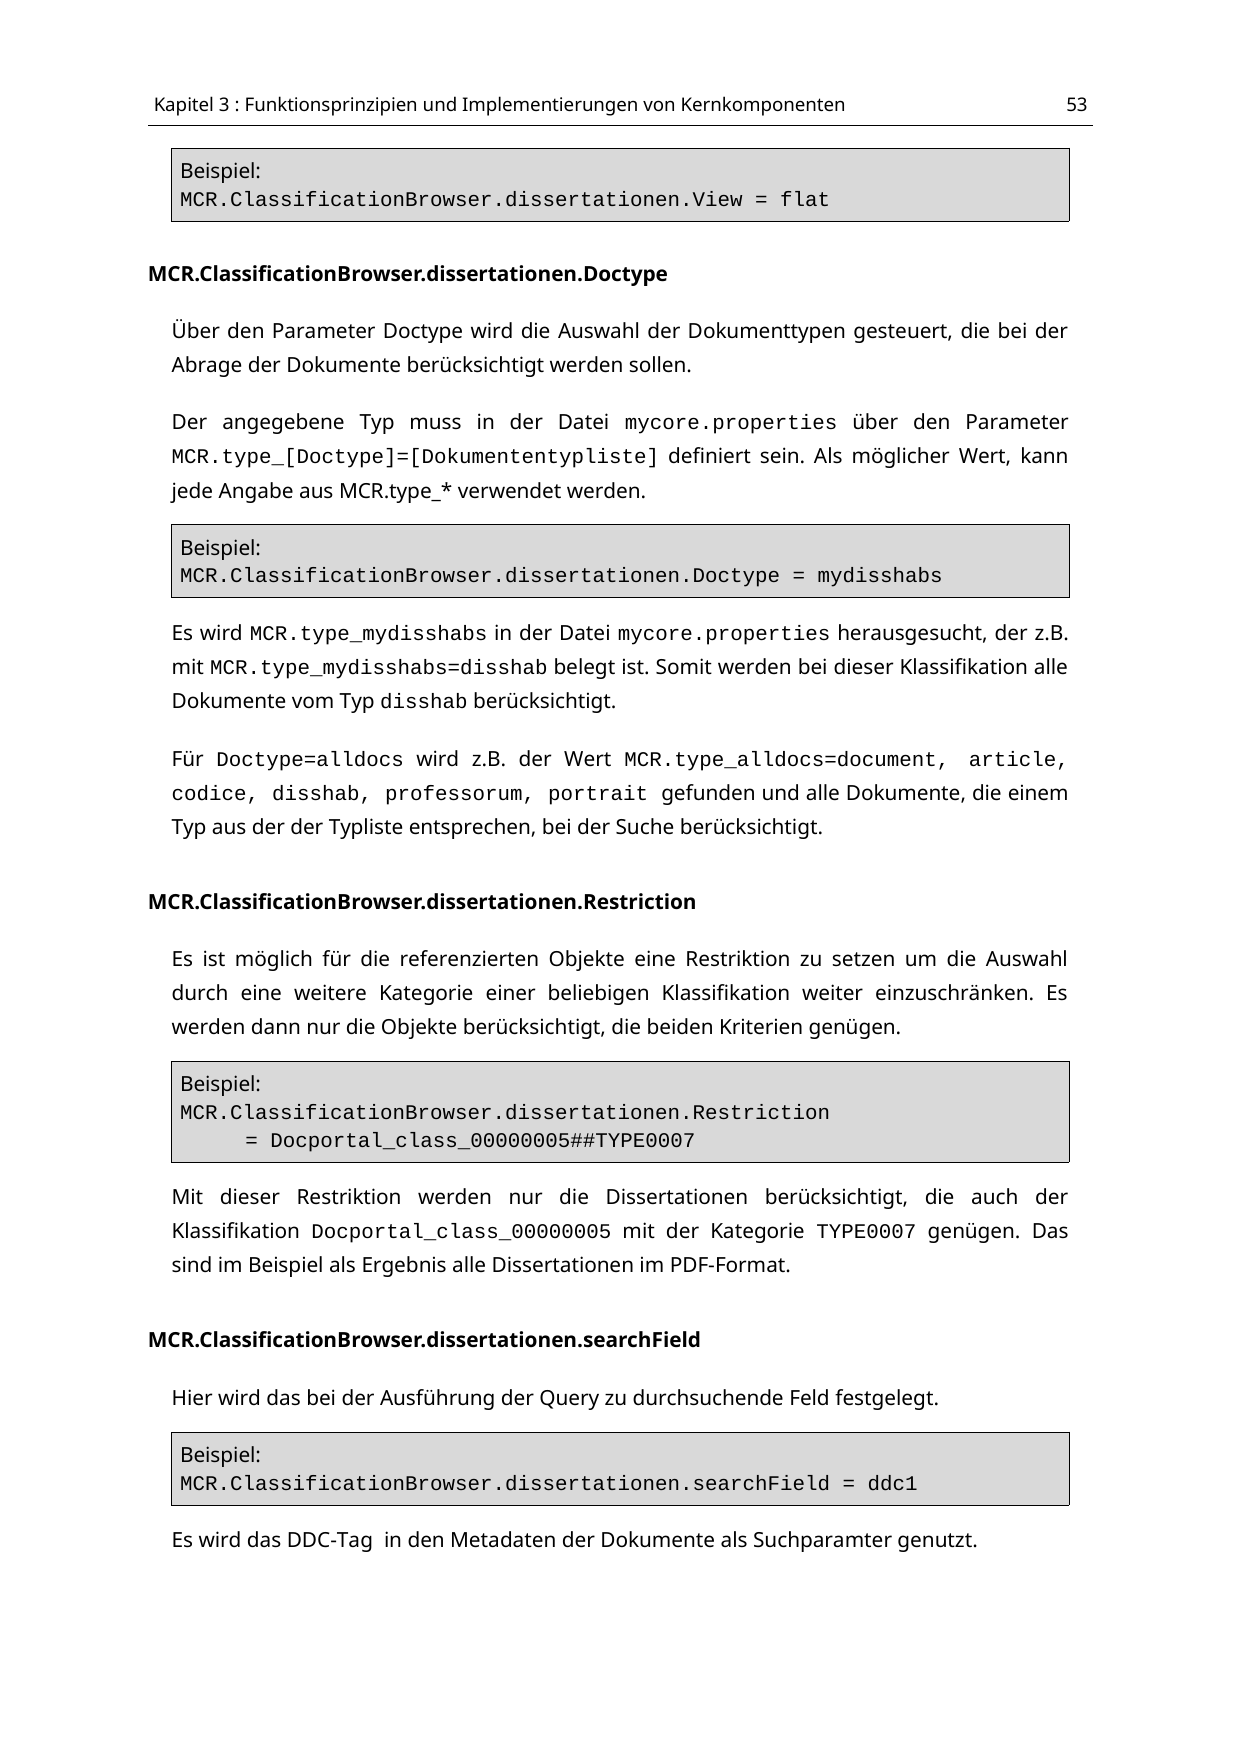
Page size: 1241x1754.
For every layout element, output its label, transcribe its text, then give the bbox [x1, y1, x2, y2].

text Beispiel: MCR.ClassificationBrowser.dissertationen.Restriction = Docportal_class_00000005##TYPE0007 [172, 1062, 1069, 1162]
text Über den Parameter Doctype wird die Auswahl der Dokumenttypen gesteuert, die bei der Abrage der Dokumente berücksichtigt werden sollen. [171, 316, 1069, 378]
text Für Doctype=alldocs wird z.B. der Wert MCR.type_alldocs=document, article, codice, disshab, professorum, portrait gefunden und alle Dokumente, die einem Typ aus der der Typliste entsprechen, bei der Suche berücksichtigt. [171, 744, 1069, 840]
text Es ist möglich für die referenzierten Objekte eine Restriktion zu setzen um die Auswahl durch eine weitere Kategorie einer beliebigen Klassifikation weiter einzuschränken. Es werden dann nur die Objekte berücksichtigt, die beiden Kriterien genügen. [171, 944, 1069, 1041]
text Beispiel: MCR.ClassificationBrowser.dissertationen.Doctype = mydisshabs [172, 525, 1069, 597]
text Es wird das DDC-Tag in den Metadaten der Dokumente als Suchparamter genutzt. [171, 1525, 1069, 1553]
text Mit dieser Restriktion werden nur die Dissertationen berücksichtigt, die auch der Klassifikation Docportal_class_00000005 mit der Kategorie TYPE0007 genügen. Das sind im Beispiel als Ergebnis alle Dissertationen im PDF-Format. [171, 1182, 1069, 1279]
text Beispiel: MCR.ClassificationBrowser.dissertationen.searchField = ddc1 [172, 1433, 1069, 1505]
subtitle MCR.ClassificationBrowser.dissertationen.Doctype [148, 259, 1092, 287]
subtitle MCR.ClassificationBrowser.dissertationen.Restriction [148, 887, 1092, 915]
subtitle MCR.ClassificationBrowser.dissertationen.searchField [148, 1326, 1092, 1354]
text Der angegebene Typ muss in der Datei mycore.properties über den Parameter MCR.type_[Doctype]=[Dokumententypliste] definiert sein. Als möglicher Wert, kann jede Angabe aus MCR.type_* verwendet werden. [171, 407, 1069, 504]
text Hier wird das bei der Ausführung der Query zu durchsuchende Feld festgelegt. [171, 1383, 1069, 1411]
text Es wird MCR.type_mydisshabs in der Datei mycore.properties herausgesucht, der z.B. mit MCR.type_mydisshabs=disshab belegt ist. Somit werden bei dieser Klassifikation alle Dokumente vom Typ disshab berücksichtigt. [171, 618, 1069, 714]
text Beispiel: MCR.ClassificationBrowser.dissertationen.View = flat [172, 149, 1069, 221]
